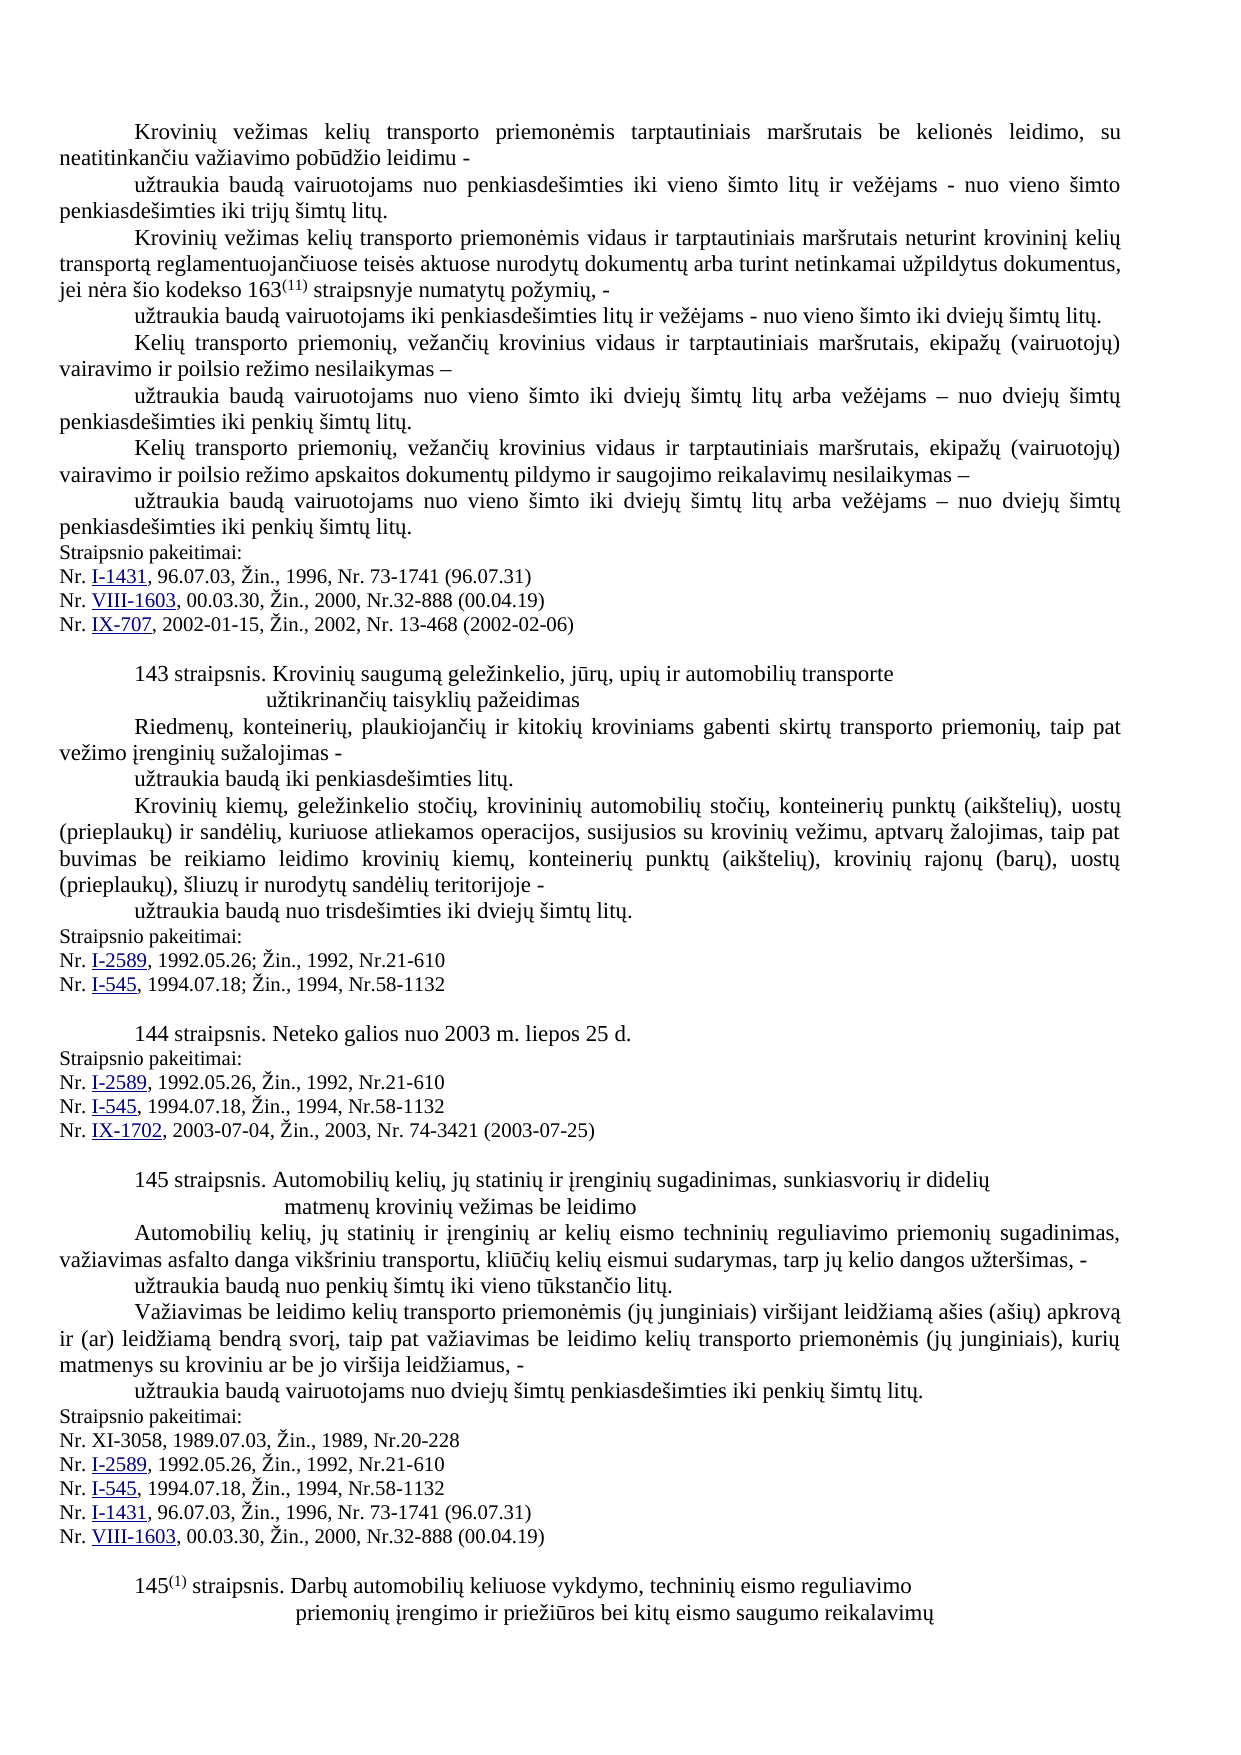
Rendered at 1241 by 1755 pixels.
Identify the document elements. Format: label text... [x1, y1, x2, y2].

text Krovinių vežimas kelių transporto priemonėmis vidaus ir tarptautiniais maršrutais neturint krovininį kelių transportą reglamentuojančiuose teisės aktuose nurodytų dokumentų arba turint netinkamai užpildytus dokumentus, jei nėra šio kodekso 163(11) straipsnyje numatytų požymių, - [59, 223, 1122, 303]
text Riedmenų, konteinerių, plaukiojančių ir kitokių kroviniams gabenti skirtų transporto priemonių, taip pat vežimo įrenginių sužalojimas - [59, 713, 1122, 766]
text priemonių įrengimo ir priežiūros bei kitų eismo saugumo reikalavimų [295, 1598, 1122, 1625]
text Kelių transporto priemonių, vežančių krovinius vidaus ir tarptautiniais maršrutais, ekipažų (vairuotojų) vairavimo ir poilsio režimo apskaitos dokumentų pildymo ir saugojimo reikalavimų nesilaikymas – [59, 434, 1122, 487]
text užtraukia baudą vairuotojams nuo vieno šimto iki dviejų šimtų litų arba vežėjams – nuo dviejų šimtų penkiasdešimties iki penkių šimtų litų. [59, 487, 1122, 540]
text Nr. I-1431, 96.07.03, Žin., 1996, Nr. 73-1741 (96.07.31) [59, 1500, 1122, 1524]
text užtraukia baudą vairuotojams nuo penkiasdešimties iki vieno šimto litų ir vežėjams - nuo vieno šimto penkiasdešimties iki trijų šimtų litų. [59, 171, 1122, 223]
text Straipsnio pakeitimai: [59, 540, 1122, 564]
text matmenų krovinių vežimas be leidimo [284, 1193, 1122, 1219]
text Nr. I-2589, 1992.05.26; Žin., 1992, Nr.21-610 [59, 948, 1122, 972]
text Automobilių kelių, jų statinių ir įrenginių ar kelių eismo techninių reguliavimo priemonių sugadinimas, važiavimas asfalto danga vikšriniu transportu, kliūčių kelių eismui sudarymas, tarp jų kelio dangos užteršimas, - [59, 1219, 1122, 1272]
text Nr. IX-707, 2002-01-15, Žin., 2002, Nr. 13-468 (2002-02-06) [59, 612, 1122, 636]
text Nr. I-1431, 96.07.03, Žin., 1996, Nr. 73-1741 (96.07.31) [59, 564, 1122, 588]
text Nr. XI-3058, 1989.07.03, Žin., 1989, Nr.20-228 [59, 1428, 1122, 1452]
text Straipsnio pakeitimai: [59, 924, 1122, 948]
text Krovinių vežimas kelių transporto priemonėmis tarptautiniais maršrutais be kelionės leidimo, su neatitinkančiu važiavimo pobūdžio leidimu - [59, 118, 1122, 171]
text užtraukia baudą nuo penkių šimtų iki vieno tūkstančio litų. [59, 1272, 1122, 1298]
text užtraukia baudą vairuotojams nuo vieno šimto iki dviejų šimtų litų arba vežėjams – nuo dviejų šimtų penkiasdešimties iki penkių šimtų litų. [59, 382, 1122, 434]
text Nr. IX-1702, 2003-07-04, Žin., 2003, Nr. 74-3421 (2003-07-25) [59, 1118, 1122, 1142]
text užtraukia baudą iki penkiasdešimties litų. [59, 766, 1122, 792]
text užtraukia baudą vairuotojams iki penkiasdešimties litų ir vežėjams - nuo vieno šimto iki dviejų šimtų litų. [59, 303, 1122, 329]
text užtraukia baudą nuo trisdešimties iki dviejų šimtų litų. [59, 897, 1122, 924]
text 143 straipsnis. Krovinių saugumą geležinkelio, jūrų, upių ir automobilių transporte [59, 660, 1122, 686]
text Nr. I-545, 1994.07.18, Žin., 1994, Nr.58-1132 [59, 1094, 1122, 1118]
text Straipsnio pakeitimai: [59, 1404, 1122, 1428]
text Straipsnio pakeitimai: [59, 1046, 1122, 1070]
text užtraukia baudą vairuotojams nuo dviejų šimtų penkiasdešimties iki penkių šimtų litų. [59, 1377, 1122, 1404]
text Nr. I-2589, 1992.05.26, Žin., 1992, Nr.21-610 [59, 1452, 1122, 1476]
text Važiavimas be leidimo kelių transporto priemonėmis (jų junginiais) viršijant leidžiamą ašies (ašių) apkrovą ir (ar) leidžiamą bendrą svorį, taip pat važiavimas be leidimo kelių transporto priemonėmis (jų junginiais), kurių matmenys su kroviniu ar be jo viršija leidžiamus, - [59, 1298, 1122, 1377]
text 145(1) straipsnis. Darbų automobilių keliuose vykdymo, techninių eismo reguliavimo [134, 1572, 1122, 1598]
text 145 straipsnis. Automobilių kelių, jų statinių ir įrenginių sugadinimas, sunkiasvorių ir didelių [134, 1167, 1122, 1193]
text užtikrinančių taisyklių pažeidimas [59, 686, 1122, 713]
text Nr. I-545, 1994.07.18, Žin., 1994, Nr.58-1132 [59, 1476, 1122, 1500]
text Nr. VIII-1603, 00.03.30, Žin., 2000, Nr.32-888 (00.04.19) [59, 1524, 1122, 1548]
text Nr. I-2589, 1992.05.26, Žin., 1992, Nr.21-610 [59, 1070, 1122, 1094]
text Nr. I-545, 1994.07.18; Žin., 1994, Nr.58-1132 [59, 972, 1122, 996]
text Kelių transporto priemonių, vežančių krovinius vidaus ir tarptautiniais maršrutais, ekipažų (vairuotojų) vairavimo ir poilsio režimo nesilaikymas – [59, 329, 1122, 382]
text 144 straipsnis. Neteko galios nuo 2003 m. liepos 25 d. [59, 1020, 1122, 1046]
text Nr. VIII-1603, 00.03.30, Žin., 2000, Nr.32-888 (00.04.19) [59, 588, 1122, 612]
text Krovinių kiemų, geležinkelio stočių, krovininių automobilių stočių, konteinerių punktų (aikštelių), uostų (prieplaukų) ir sandėlių, kuriuose atliekamos operacijos, susijusios su krovinių vežimu, aptvarų žalojimas, taip pat buvimas be reikiamo leidimo krovinių kiemų, konteinerių punktų (aikštelių), krovinių rajonų (barų), uostų (prieplaukų), šliuzų ir nurodytų sandėlių teritorijoje - [59, 792, 1122, 897]
